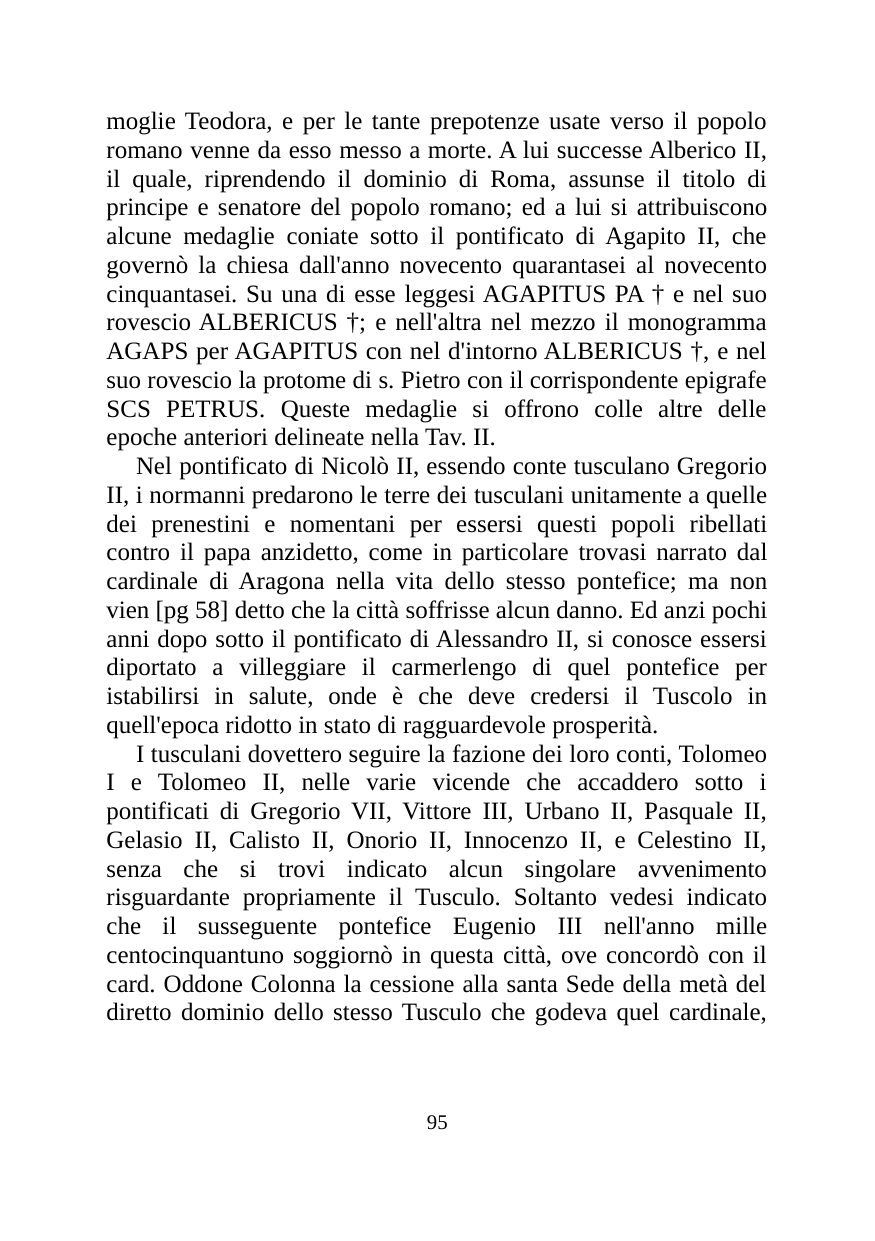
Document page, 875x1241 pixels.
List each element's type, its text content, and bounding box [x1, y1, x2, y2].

text Nel pontificato di Nicolò II, essendo conte tusculano Gregorio II, i normanni predarono le terre dei tusculani unitamente a quelle dei prenestini e nomentani per essersi questi popoli ribellati contro il papa anzidetto, come in particolare trovasi narrato dal cardinale di Aragona nella vita dello stesso pontefice; ma non vien [pg 58] detto che la città soffrisse alcun danno. Ed anzi pochi anni dopo sotto il pontificato di Alessandro II, si conosce essersi diportato a villeggiare il carmerlengo di quel pontefice per istabilirsi in salute, onde è che deve credersi il Tuscolo in quell'epoca ridotto in stato di ragguardevole prosperità. [106, 451, 768, 739]
text I tusculani dovettero seguire la fazione dei loro conti, Tolomeo I e Tolomeo II, nelle varie vicende che accaddero sotto i pontificati di Gregorio VII, Vittore III, Urbano II, Pasquale II, Gelasio II, Calisto II, Onorio II, Innocenzo II, e Celestino II, senza che si trovi indicato alcun singolare avvenimento risguardante propriamente il Tusculo. Soltanto vedesi indicato che il susseguente pontefice Eugenio III nell'anno mille centocinquantuno soggiornò in questa città, ove concordò con il card. Oddone Colonna la cessione alla santa Sede della metà del diretto dominio dello stesso Tusculo che godeva quel cardinale, [106, 739, 768, 1026]
text moglie Teodora, e per le tante prepotenze usate verso il popolo romano venne da esso messo a morte. A lui successe Alberico II, il quale, riprendendo il dominio di Roma, assunse il titolo di principe e senatore del popolo romano; ed a lui si attribuiscono alcune medaglie coniate sotto il pontificato di Agapito II, che governò la chiesa dall'anno novecento quarantasei al novecento cinquantasei. Su una di esse leggesi AGAPITUS PA † e nel suo rovescio ALBERICUS †; e nell'altra nel mezzo il monogramma AGAPS per AGAPITUS con nel d'intorno ALBERICUS †, e nel suo rovescio la protome di s. Pietro con il corrispondente epigrafe SCS PETRUS. Queste medaglie si offrono colle altre delle epoche anteriori delineate nella Tav. II. [106, 106, 768, 451]
